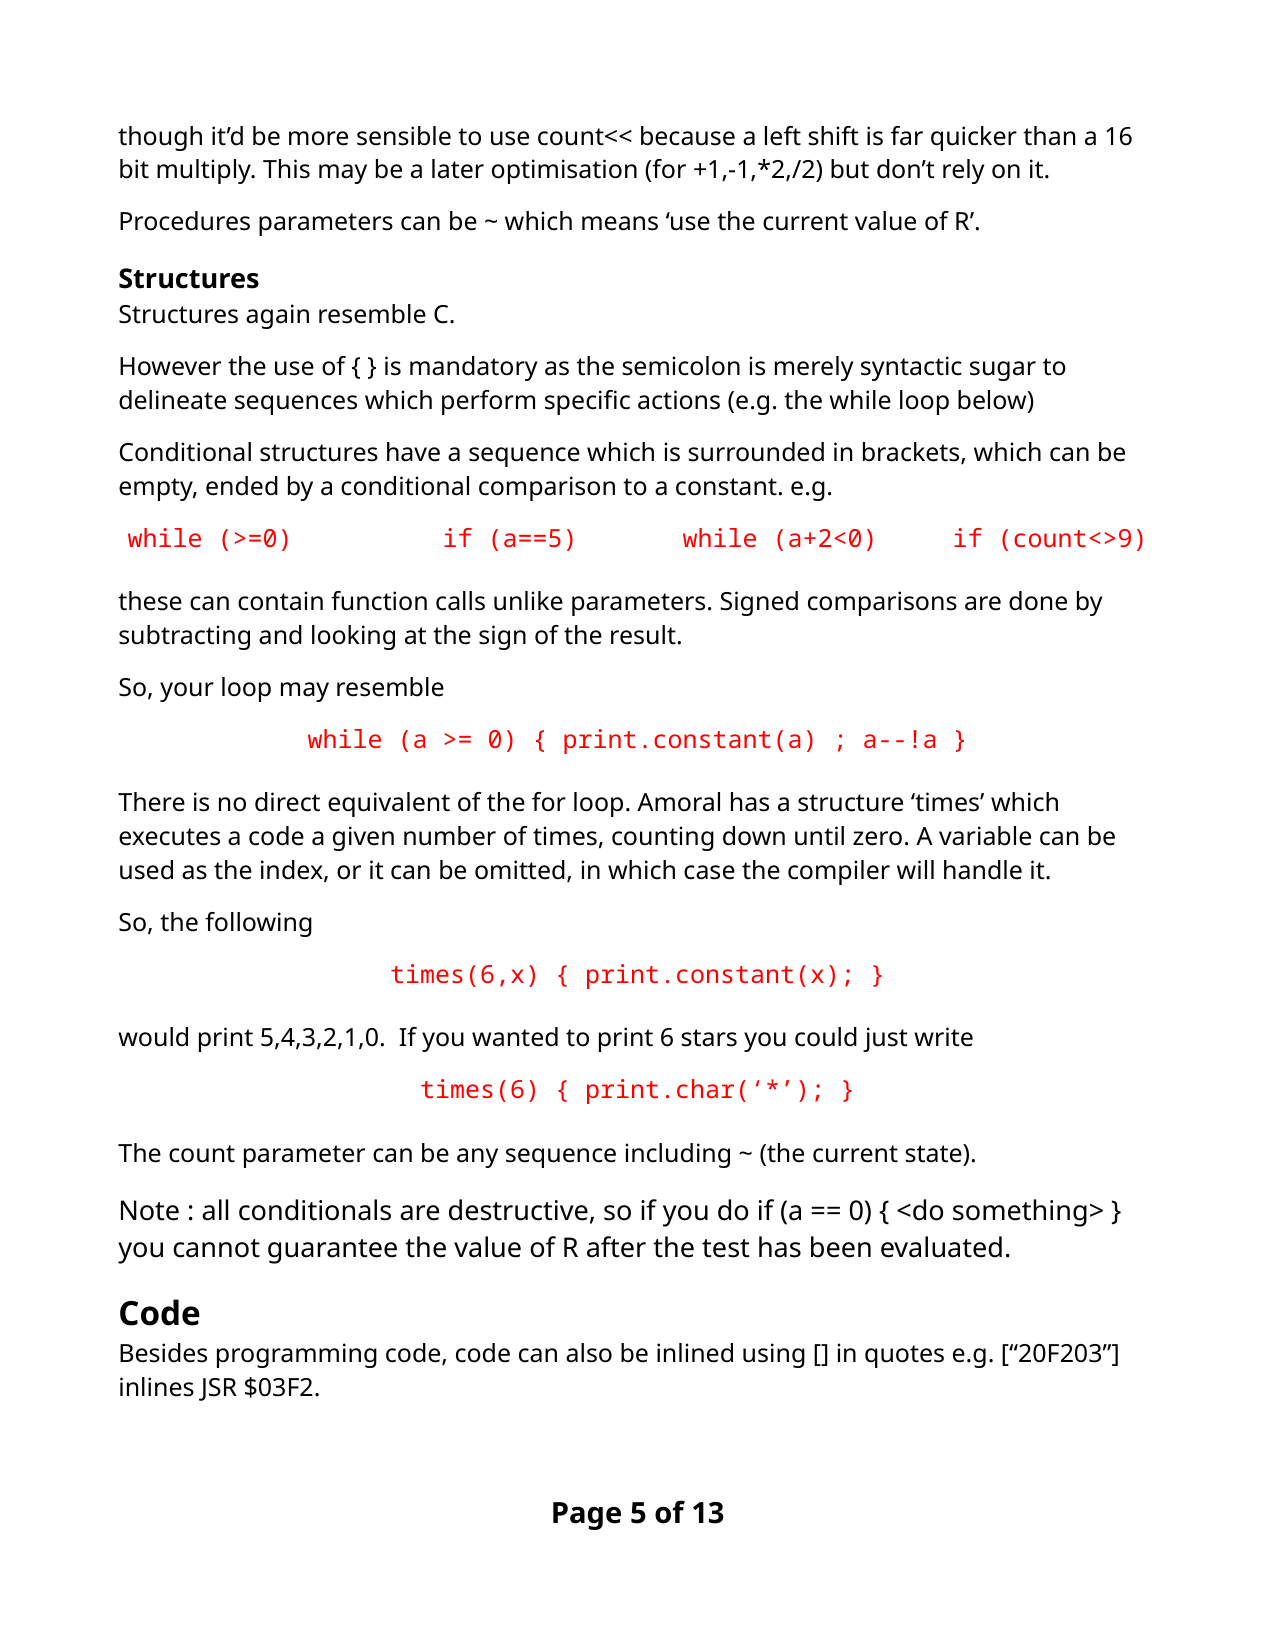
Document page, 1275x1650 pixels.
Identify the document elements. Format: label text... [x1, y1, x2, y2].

text Structures again resemble C. [118, 297, 1157, 331]
text though it’d be more sensible to use count<< because a left shift is far quicker than a 16 bit multiply. This may be a later optimisation (for +1,-1,*2,/2) but don’t rely on it. [118, 118, 1157, 186]
text So, the following [118, 905, 1157, 939]
text However the use of { } is mandatory as the semicolon is merely syntactic sugar to delineate sequences which perform specific actions (e.g. the while loop below) [118, 348, 1157, 417]
text Besides programming code, code can also be inlined using [] in quotes e.g. [“20F203”] inlines JSR $03F2. [118, 1336, 1157, 1404]
text would print 5,4,3,2,1,0. If you wanted to print 6 stars you could just write [118, 1020, 1157, 1054]
text Conditional structures have a sequence which is surrounded in brackets, which can be empty, ended by a conditional comparison to a constant. e.g. [118, 434, 1157, 502]
text while (a >= 0) { print.constant(a) ; a--!a } [118, 721, 1157, 755]
subtitle Note : all conditionals are destructive, so if you do if (a == 0) { <do something> } you cannot guarantee the value of R after the test has been evaluated. [118, 1191, 1157, 1265]
text Procedures parameters can be ~ which means ‘use the current value of R’. [118, 204, 1157, 238]
text There is no direct equivalent of the for loop. Amoral has a structure ‘times’ which executes a code a given number of times, counting down until zero. A variable can be used as the index, or it can be omitted, in which case the compiler will handle it. [118, 785, 1157, 887]
text times(6,x) { print.constant(x); } [118, 957, 1157, 991]
text The count parameter can be any sequence including ~ (the current state). [118, 1135, 1157, 1169]
subtitle Structures [118, 260, 1157, 297]
text these can contain function calls unlike parameters. Signed comparisons are done by subtracting and looking at the sign of the result. [118, 584, 1157, 652]
text times(6) { print.char(‘*’); } [118, 1072, 1157, 1106]
text while (>=0) if (a==5) while (a+2<0) if (count<>9) [118, 520, 1157, 554]
subtitle Code [118, 1290, 1157, 1336]
text So, your loop may resemble [118, 669, 1157, 704]
